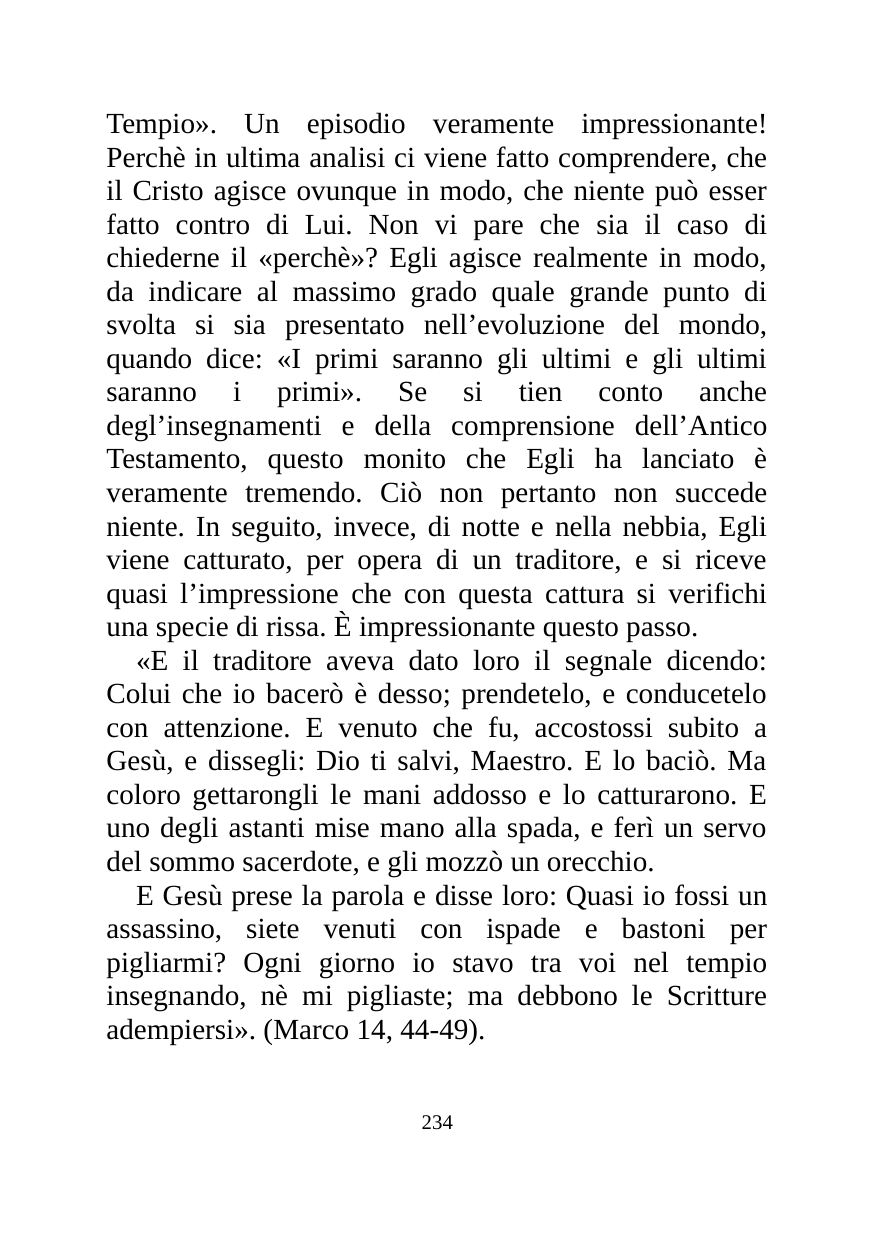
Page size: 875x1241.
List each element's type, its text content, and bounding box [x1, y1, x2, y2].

text «E il traditore aveva dato loro il segnale dicendo: Colui che io bacerò è desso; prendetelo, e conducetelo con attenzione. E venuto che fu, accostossi subito a Gesù, e dissegli: Dio ti salvi, Maestro. E lo baciò. Ma coloro gettarongli le mani addosso e lo catturarono. E uno degli astanti mise mano alla spada, e ferì un servo del sommo sacerdote, e gli mozzò un orecchio. [106, 643, 768, 878]
text E Gesù prese la parola e disse loro: Quasi io fossi un assassino, siete venuti con ispade e bastoni per pigliarmi? Ogni giorno io stavo tra voi nel tempio insegnando, nè mi pigliaste; ma debbono le Scritture adempiersi». (Marco 14, 44-49). [106, 878, 768, 1045]
text Tempio». Un episodio veramente impressionante! Perchè in ultima analisi ci viene fatto comprendere, che il Cristo agisce ovunque in modo, che niente può esser fatto contro di Lui. Non vi pare che sia il caso di chiederne il «perchè»? Egli agisce realmente in modo, da indicare al massimo grado quale grande punto di svolta si sia presentato nell’evoluzione del mondo, quando dice: «I primi saranno gli ultimi e gli ultimi saranno i primi». Se si tien conto anche degl’insegnamenti e della comprensione dell’Antico Testamento, questo monito che Egli ha lanciato è veramente tremendo. Ciò non pertanto non succede niente. In seguito, invece, di notte e nella nebbia, Egli viene catturato, per opera di un traditore, e si riceve quasi l’impressione che con questa cattura si verifichi una specie di rissa. È impressionante questo passo. [106, 106, 768, 643]
